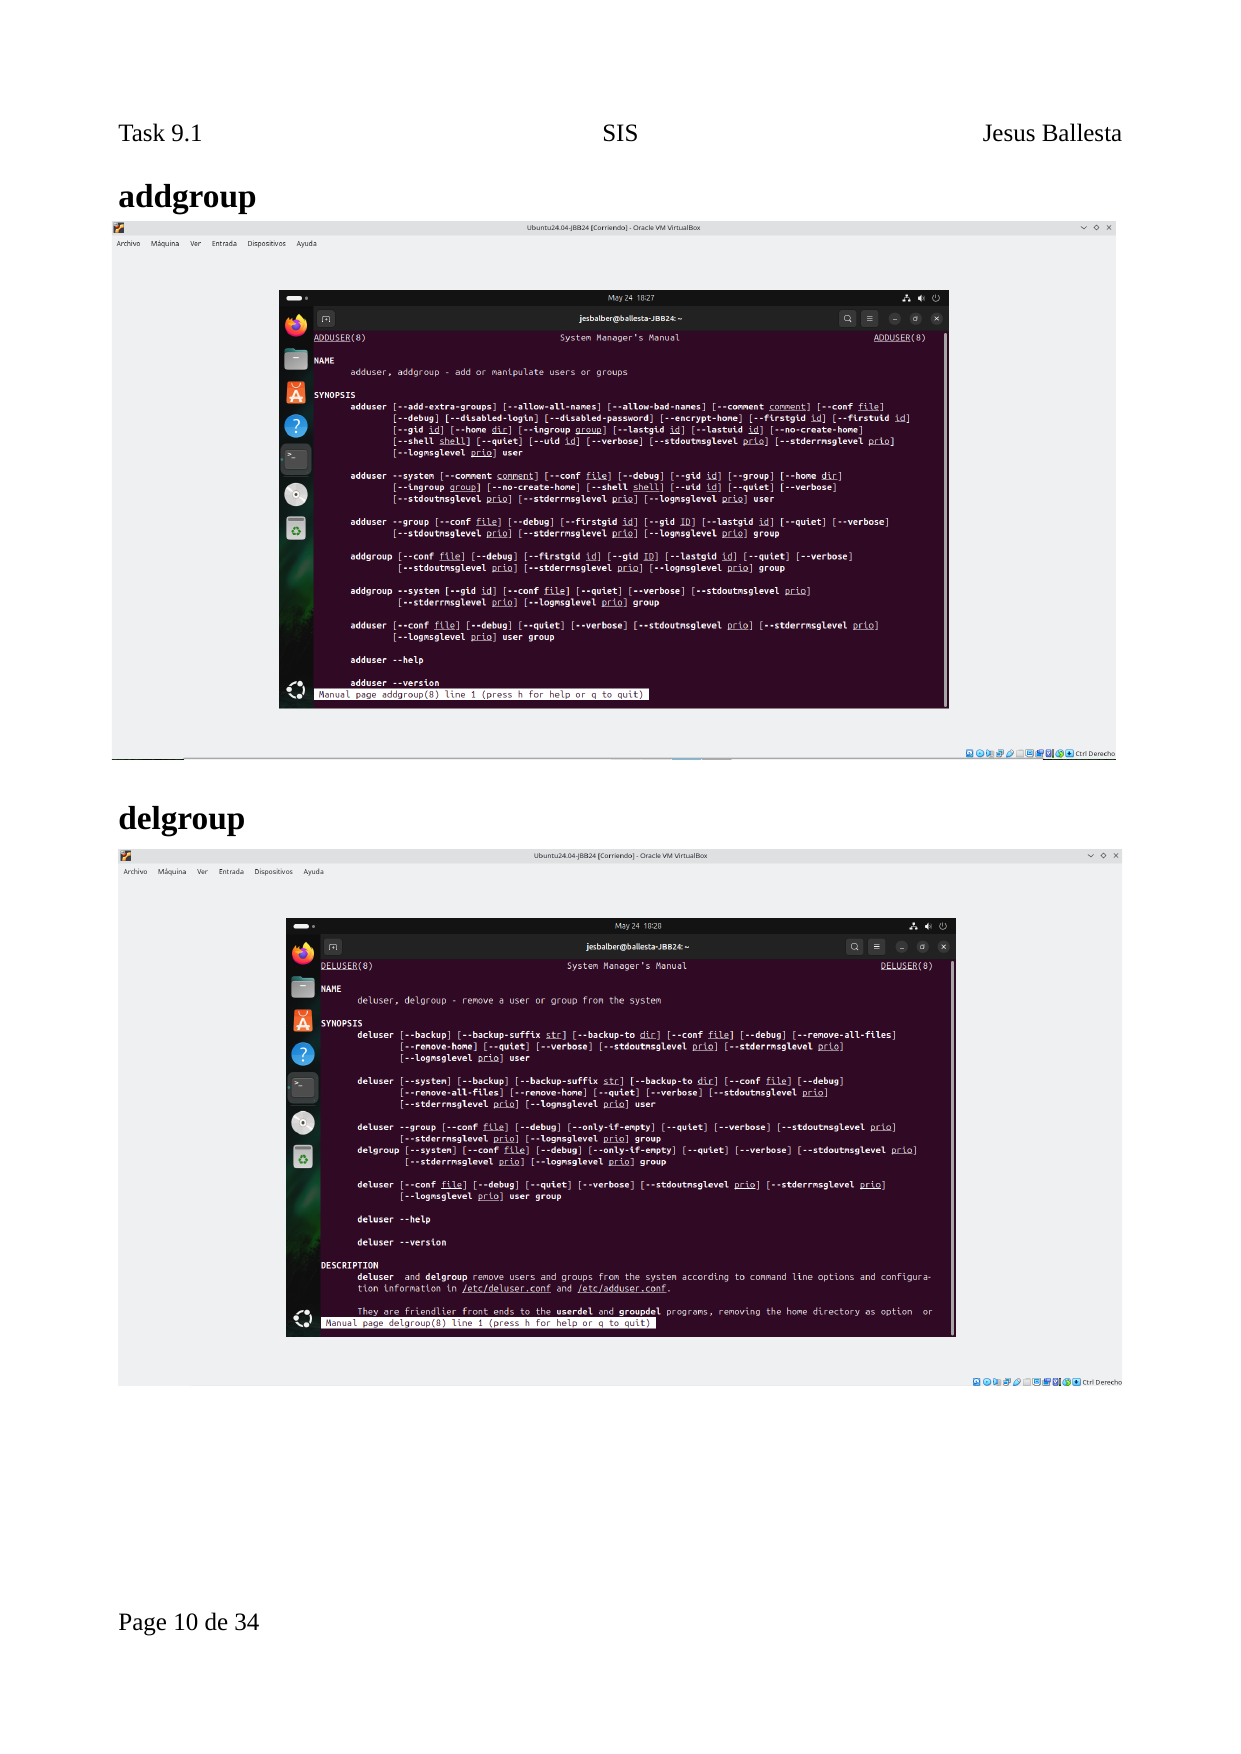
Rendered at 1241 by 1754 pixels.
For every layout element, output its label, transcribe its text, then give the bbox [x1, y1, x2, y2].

picture [118, 848, 1123, 1386]
text delgroup [118, 798, 1122, 836]
text addgroup [118, 176, 1122, 215]
picture [111, 220, 1116, 760]
